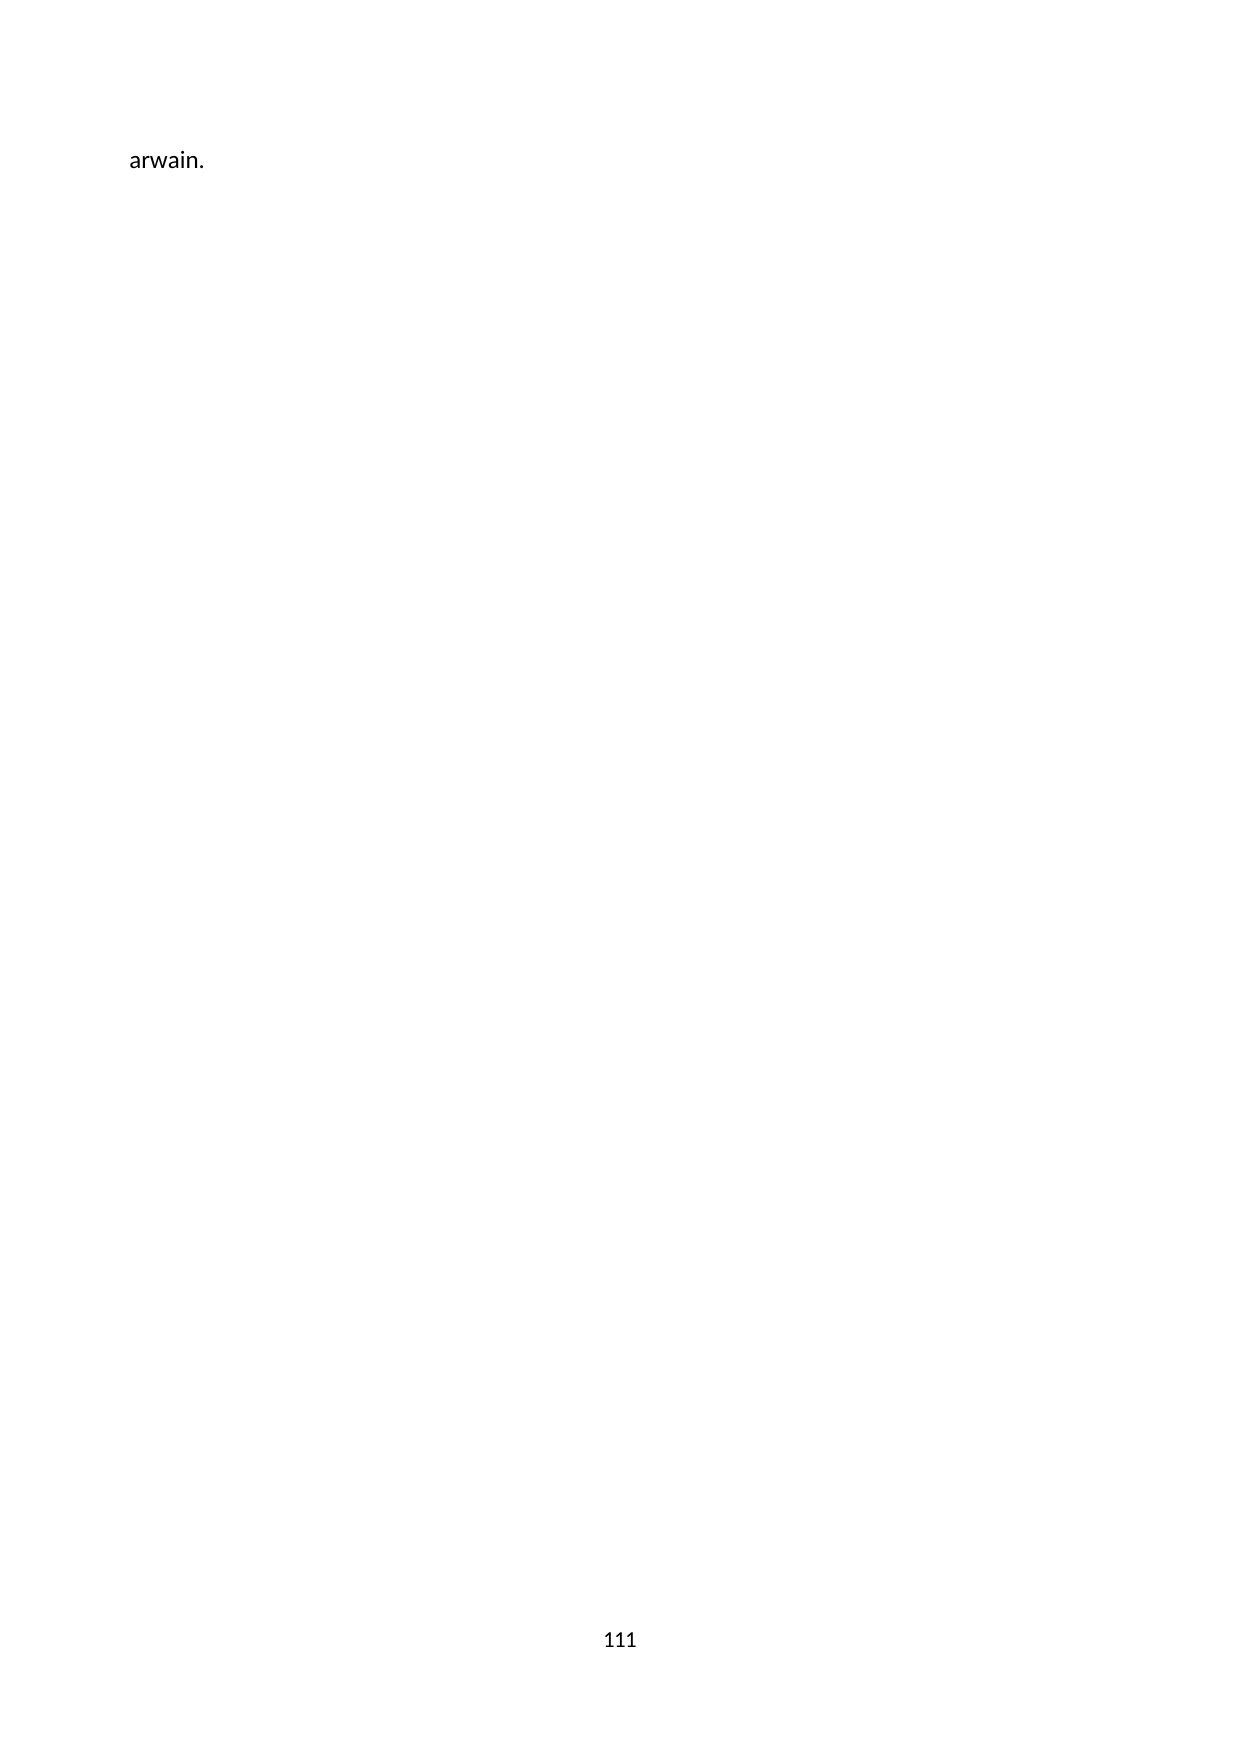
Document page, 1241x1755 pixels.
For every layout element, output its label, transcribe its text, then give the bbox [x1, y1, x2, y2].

list arwain. [129, 144, 1091, 174]
